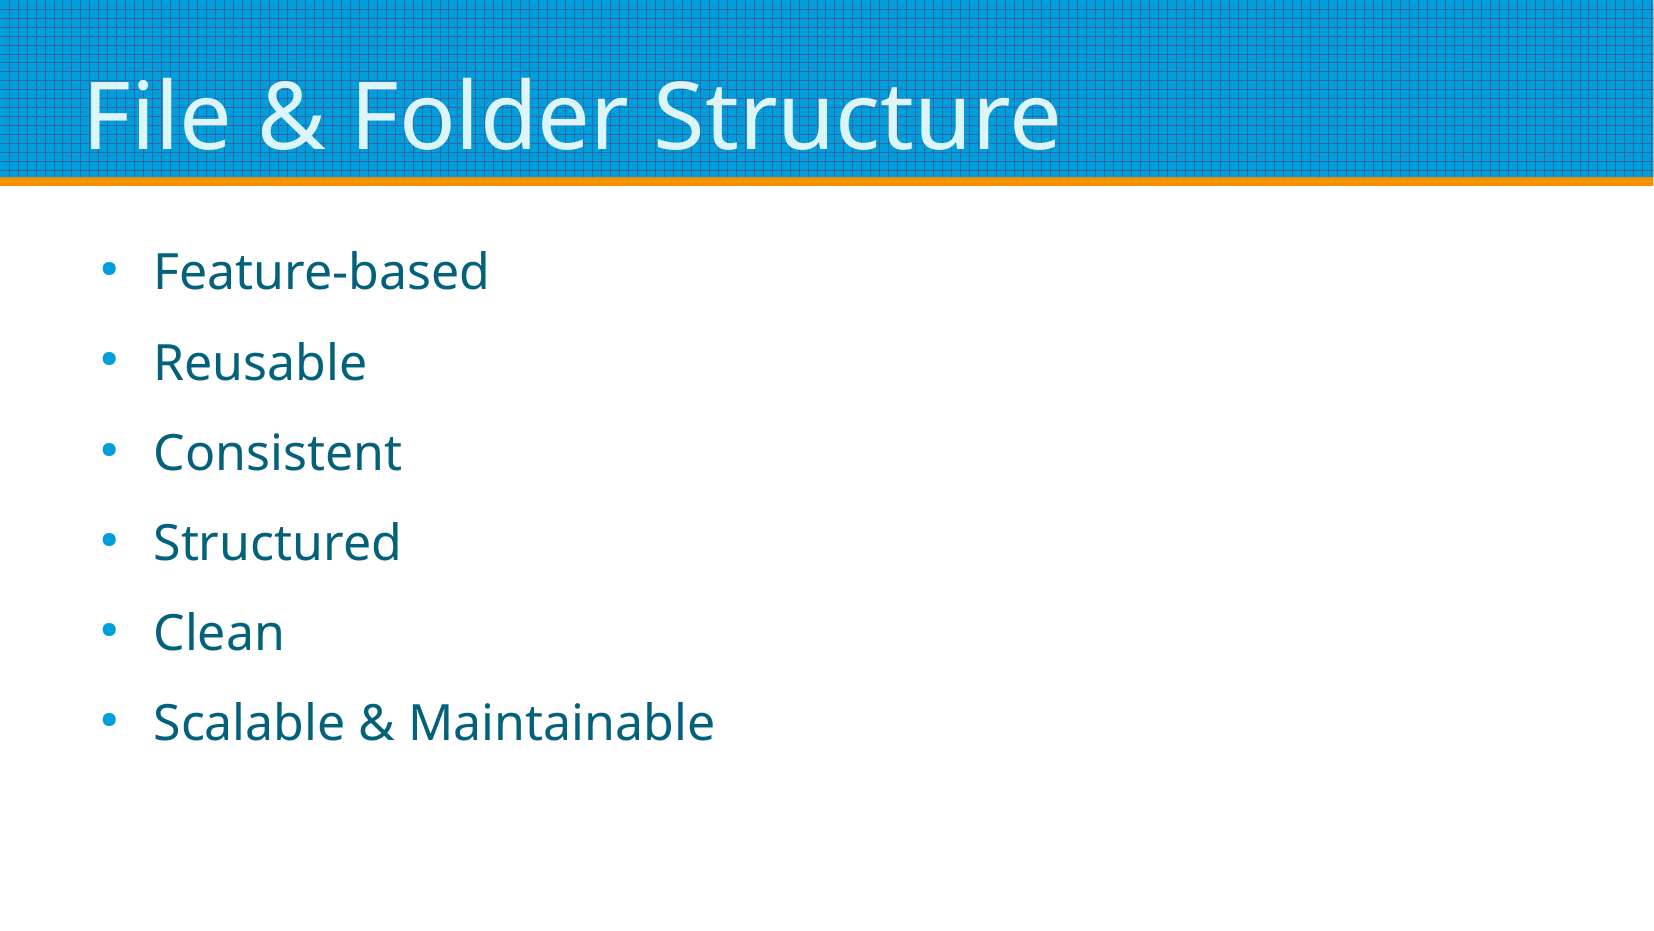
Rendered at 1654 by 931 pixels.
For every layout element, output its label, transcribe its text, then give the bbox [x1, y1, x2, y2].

title File & Folder Structure [82, 14, 1571, 178]
list Feature-based Reusable Consistent Structured Clean Scalable & Maintainable [82, 236, 1571, 813]
